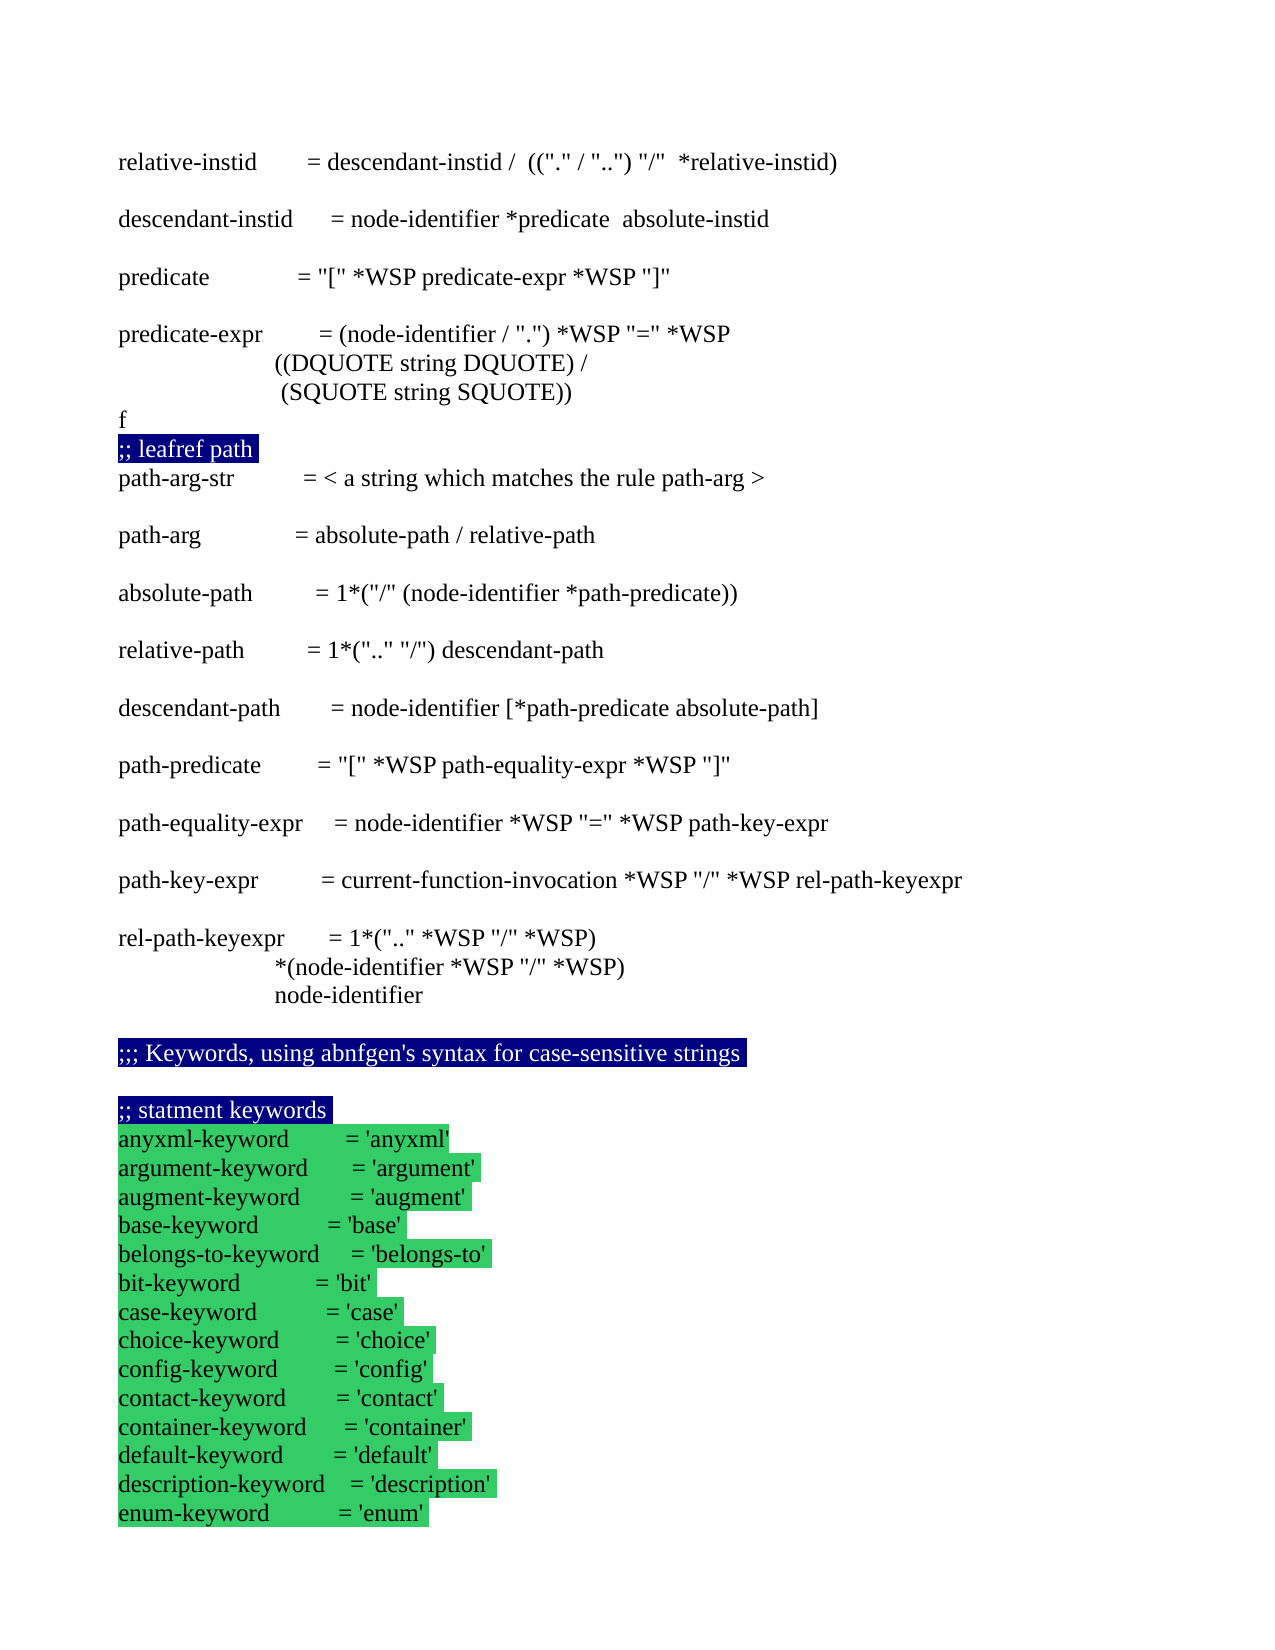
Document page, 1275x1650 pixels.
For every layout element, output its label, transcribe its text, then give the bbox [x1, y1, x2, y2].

text path-arg = absolute-path / relative-path [118, 521, 1157, 549]
text contact-keyword = 'contact' [118, 1383, 1157, 1412]
text base-keyword = 'base' [118, 1211, 1157, 1239]
text path-equality-expr = node-identifier *WSP "=" *WSP path-key-expr [118, 808, 1157, 837]
text descendant-instid = node-identifier *predicate absolute-instid [118, 204, 1157, 233]
text *(node-identifier *WSP "/" *WSP) [118, 952, 1157, 981]
text bit-keyword = 'bit' [118, 1268, 1157, 1297]
text f [118, 406, 1157, 434]
text rel-path-keyexpr = 1*(".." *WSP "/" *WSP) [118, 923, 1157, 952]
text argument-keyword = 'argument' [118, 1153, 1157, 1182]
text node-identifier [118, 981, 1157, 1009]
text ;;; Keywords, using abnfgen's syntax for case-sensitive strings [118, 1038, 1157, 1067]
text belongs-to-keyword = 'belongs-to' [118, 1239, 1157, 1268]
text ;; leafref path [118, 434, 1157, 463]
text default-keyword = 'default' [118, 1441, 1157, 1469]
text choice-keyword = 'choice' [118, 1326, 1157, 1354]
text description-keyword = 'description' [118, 1469, 1157, 1498]
text container-keyword = 'container' [118, 1412, 1157, 1441]
text path-key-expr = current-function-invocation *WSP "/" *WSP rel-path-keyexpr [118, 866, 1157, 894]
text relative-path = 1*(".." "/") descendant-path [118, 636, 1157, 664]
text path-arg-str = < a string which matches the rule path-arg > [118, 463, 1157, 492]
text path-predicate = "[" *WSP path-equality-expr *WSP "]" [118, 751, 1157, 779]
text predicate = "[" *WSP predicate-expr *WSP "]" [118, 262, 1157, 291]
text ;; statment keywords [118, 1096, 1157, 1124]
text descendant-path = node-identifier [*path-predicate absolute-path] [118, 693, 1157, 722]
text anyxml-keyword = 'anyxml' [118, 1124, 1157, 1153]
text relative-instid = descendant-instid / (("." / "..") "/" *relative-instid) [118, 147, 1157, 176]
text (SQUOTE string SQUOTE)) [118, 377, 1157, 406]
text predicate-expr = (node-identifier / ".") *WSP "=" *WSP [118, 319, 1157, 348]
text absolute-path = 1*("/" (node-identifier *path-predicate)) [118, 578, 1157, 607]
text augment-keyword = 'augment' [118, 1182, 1157, 1211]
text enum-keyword = 'enum' [118, 1498, 1157, 1527]
text ((DQUOTE string DQUOTE) / [118, 348, 1157, 377]
text config-keyword = 'config' [118, 1354, 1157, 1383]
text case-keyword = 'case' [118, 1297, 1157, 1326]
